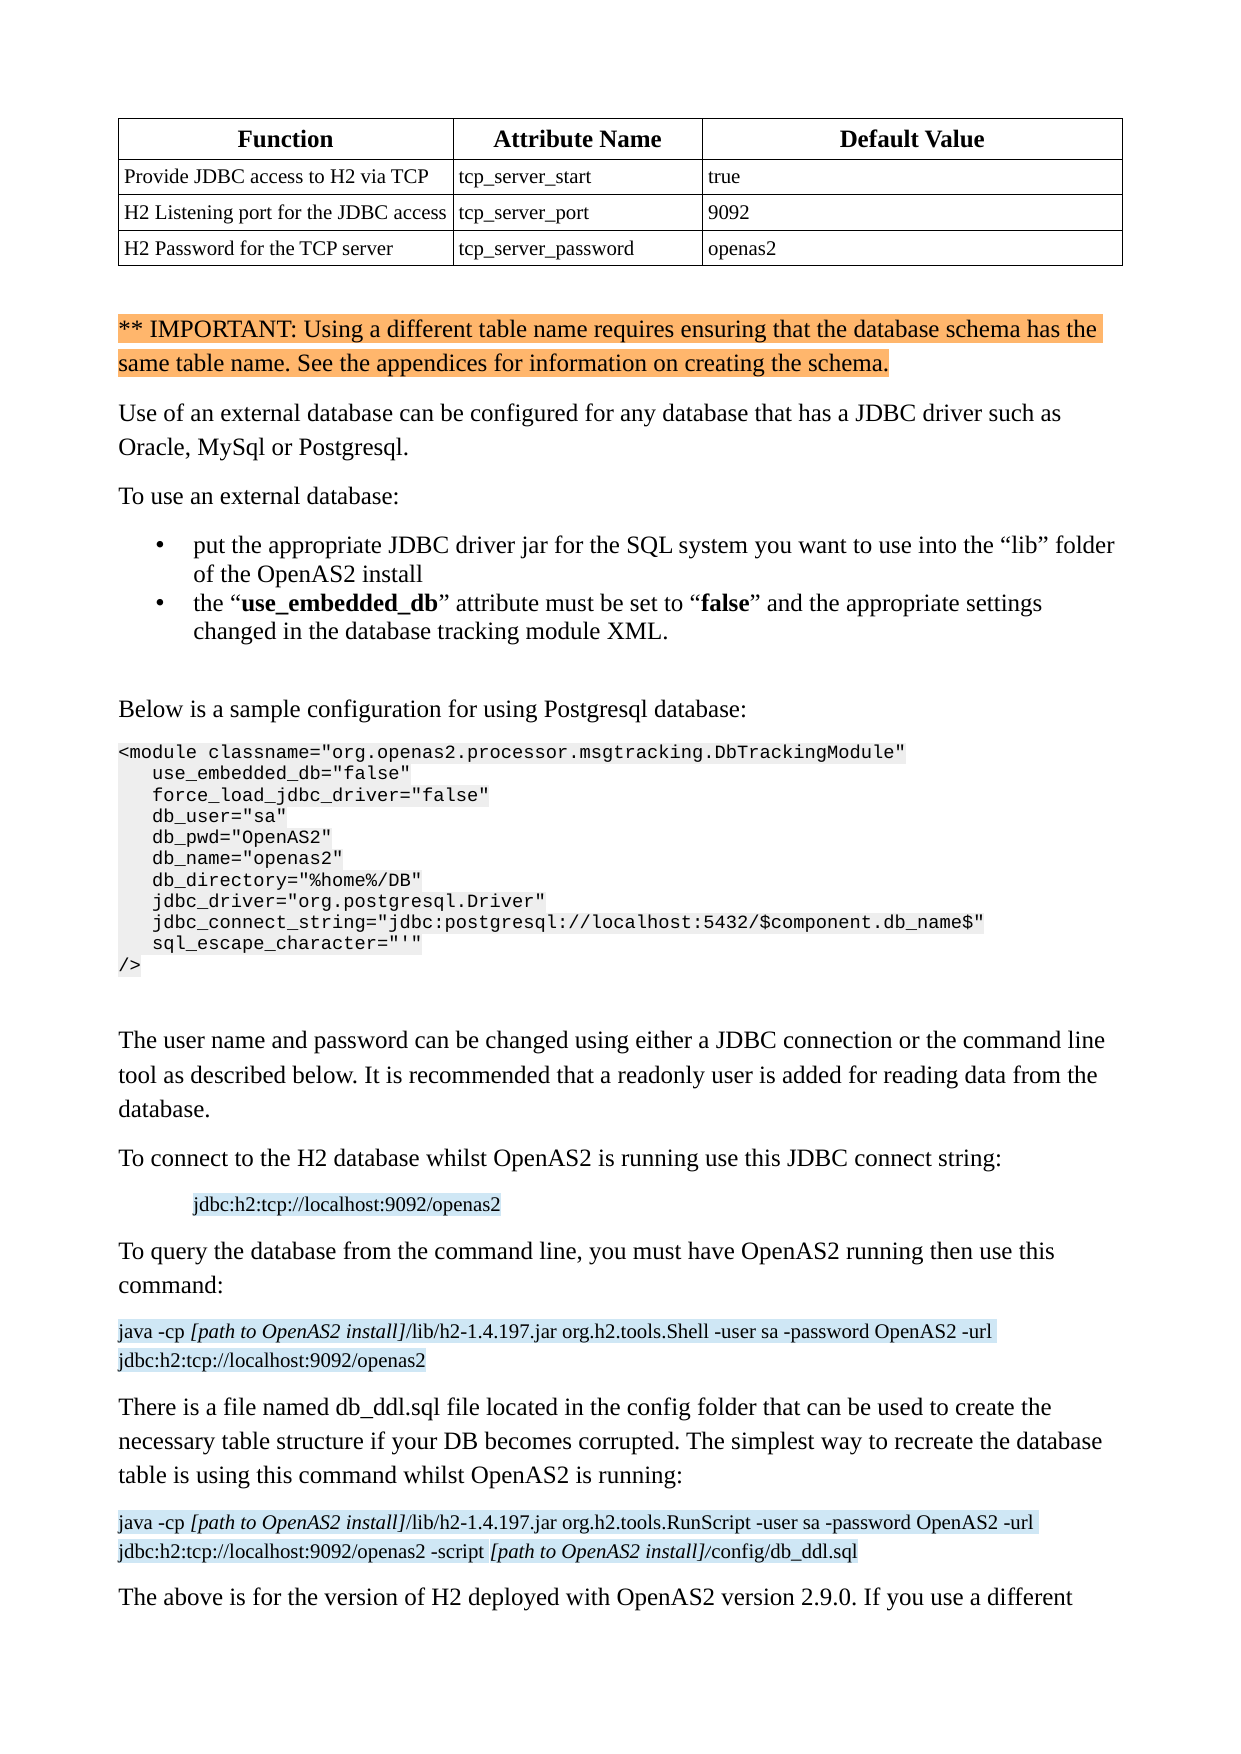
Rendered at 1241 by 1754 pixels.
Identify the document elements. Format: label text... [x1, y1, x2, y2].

text To use an external database: [118, 481, 1122, 510]
table_cell tcp_server_password [454, 231, 702, 265]
text db_user="sa" [118, 807, 1122, 828]
text jdbc_connect_string="jdbc:postgresql://localhost:5432/$component.db_name$" [118, 913, 1122, 934]
text force_load_jdbc_driver="false" [118, 785, 1122, 807]
text To query the database from the command line, you must have OpenAS2 running then use this command: [118, 1236, 1122, 1299]
text To connect to the H2 database whilst OpenAS2 is running use this JDBC connect string: [118, 1143, 1122, 1172]
text db_directory="%home%/DB" [118, 870, 1122, 892]
text use_embedded_db="false" [118, 764, 1122, 785]
text Below is a sample configuration for using Postgresql database: [118, 694, 1122, 723]
text The user name and password can be changed using either a JDBC connection or the command line tool as described below. It is recommended that a readonly user is added for reading data from the database. [118, 1025, 1122, 1123]
table_cell tcp_server_port [454, 195, 702, 230]
text Use of an external database can be configured for any database that has a JDBC driver such as Oracle, MySql or Postgresql. [118, 398, 1122, 461]
text The above is for the version of H2 deployed with OpenAS2 version 2.9.0. If you use a different [118, 1582, 1122, 1611]
text /> [118, 955, 1122, 977]
text db_pwd="OpenAS2" [118, 828, 1122, 849]
table_cell Provide JDBC access to H2 via TCP [119, 160, 453, 194]
table_cell tcp_server_start [454, 160, 702, 194]
table_header Attribute Name [454, 119, 702, 158]
table_cell H2 Password for the TCP server [119, 231, 453, 265]
list put the appropriate JDBC driver jar for the SQL system you want to use into the “lib” folder of the OpenAS2 install [156, 530, 1122, 588]
text db_name="openas2" [118, 849, 1122, 870]
table_cell openas2 [703, 231, 1122, 265]
table_header Default Value [703, 119, 1122, 158]
text ** IMPORTANT: Using a different table name requires ensuring that the database schema has the same table name. See the appendices for information on creating the schema. [118, 314, 1122, 377]
table_cell true [703, 160, 1122, 194]
text java -cp [path to OpenAS2 install]/lib/h2-1.4.197.jar org.h2.tools.Shell -user sa -password OpenAS2 -url jdbc:h2:tcp://localhost:9092/openas2 [118, 1319, 1122, 1372]
table_cell H2 Listening port for the JDBC access [119, 195, 453, 230]
text <module classname="org.openas2.processor.msgtracking.DbTrackingModule" [118, 743, 1122, 764]
table_cell 9092 [703, 195, 1122, 230]
text java -cp [path to OpenAS2 install]/lib/h2-1.4.197.jar org.h2.tools.RunScript -user sa -password OpenAS2 -url jdbc:h2:tcp://localhost:9092/openas2 -script [path to OpenAS2 install]/config/db_ddl.sql [118, 1510, 1122, 1563]
list the “use_embedded_db” attribute must be set to “false” and the appropriate settings changed in the database tracking module XML. [156, 588, 1122, 645]
text jdbc:h2:tcp://localhost:9092/openas2 [193, 1192, 1122, 1216]
table_header Function [119, 119, 453, 158]
text sql_escape_character="'" [118, 934, 1122, 955]
text There is a file named db_ddl.sql file located in the config folder that can be used to create the necessary table structure if your DB becomes corrupted. The simplest way to recreate the database table is using this command whilst OpenAS2 is running: [118, 1392, 1122, 1489]
text jdbc_driver="org.postgresql.Driver" [118, 892, 1122, 913]
